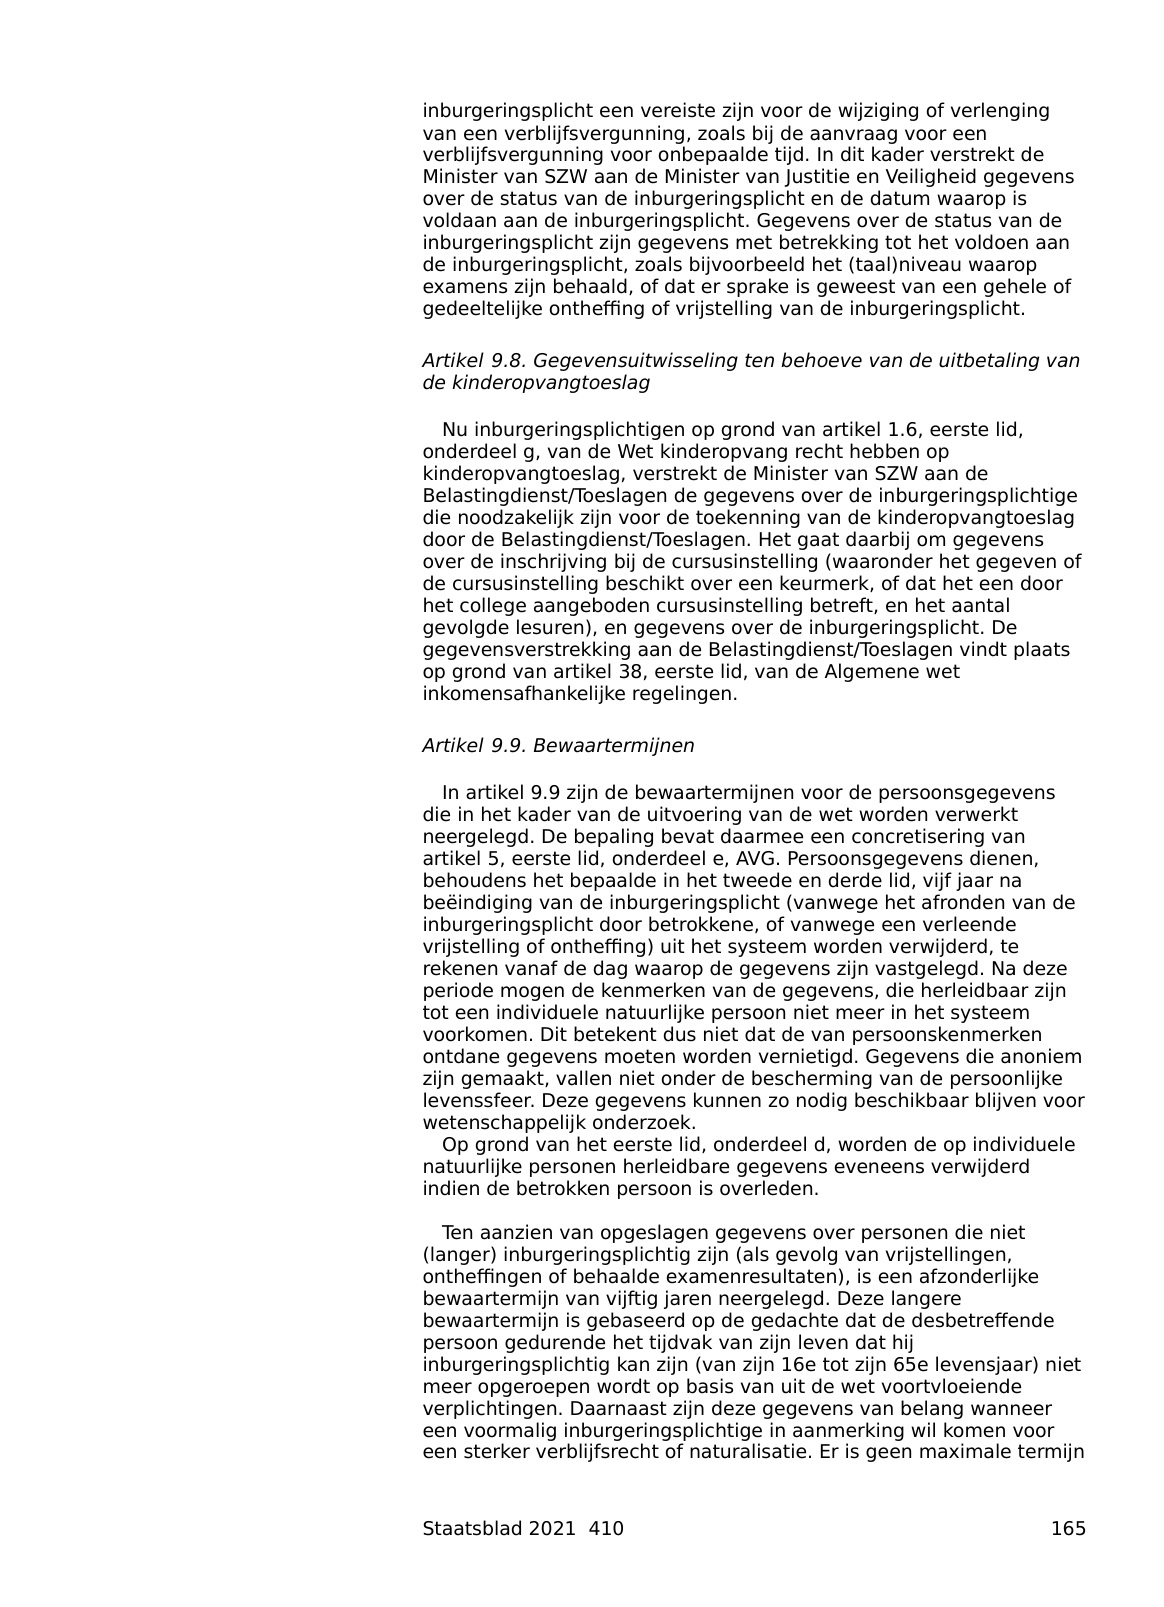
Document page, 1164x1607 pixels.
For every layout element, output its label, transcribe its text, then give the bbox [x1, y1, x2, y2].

text inburgeringsplicht een vereiste zijn voor de wijziging of verlenging van een verblijfsvergunning, zoals bij de aanvraag voor een verblijfsvergunning voor onbepaalde tijd. In dit kader verstrekt de Minister van SZW aan de Minister van Justitie en Veiligheid gegevens over de status van de inburgeringsplicht en de datum waarop is voldaan aan de inburgeringsplicht. Gegevens over de status van de inburgeringsplicht zijn gegevens met betrekking tot het voldoen aan de inburgeringsplicht, zoals bijvoorbeeld het (taal)niveau waarop examens zijn behaald, of dat er sprake is geweest van een gehele of gedeeltelijke ontheffing of vrijstelling van de inburgeringsplicht. [422, 100, 1087, 320]
text Ten aanzien van opgeslagen gegevens over personen die niet (langer) inburgeringsplichtig zijn (als gevolg van vrijstellingen, ontheffingen of behaalde examenresultaten), is een afzonderlijke bewaartermijn van vijftig jaren neergelegd. Deze langere bewaartermijn is gebaseerd op de gedachte dat de desbetreffende persoon gedurende het tijdvak van zijn leven dat hij inburgeringsplichtig kan zijn (van zijn 16e tot zijn 65e levensjaar) niet meer opgeroepen wordt op basis van uit de wet voortvloeiende verplichtingen. Daarnaast zijn deze gegevens van belang wanneer een voormalig inburgeringsplichtige in aanmerking wil komen voor een sterker verblijfsrecht of naturalisatie. Er is geen maximale termijn [422, 1222, 1087, 1463]
text In artikel 9.9 zijn de bewaartermijnen voor de persoonsgegevens die in het kader van de uitvoering van de wet worden verwerkt neergelegd. De bepaling bevat daarmee een concretisering van artikel 5, eerste lid, onderdeel e, AVG. Persoonsgegevens dienen, behoudens het bepaalde in het tweede en derde lid, vijf jaar na beëindiging van de inburgeringsplicht (vanwege het afronden van de inburgeringsplicht door betrokkene, of vanwege een verleende vrijstelling of ontheffing) uit het systeem worden verwijderd, te rekenen vanaf de dag waarop de gegevens zijn vastgelegd. Na deze periode mogen de kenmerken van de gegevens, die herleidbaar zijn tot een individuele natuurlijke persoon niet meer in het systeem voorkomen. Dit betekent dus niet dat de van persoonskenmerken ontdane gegevens moeten worden vernietigd. Gegevens die anoniem zijn gemaakt, vallen niet onder de bescherming van de persoonlijke levenssfeer. Deze gegevens kunnen zo nodig beschikbaar blijven voor wetenschappelijk onderzoek. [422, 782, 1087, 1133]
subtitle Artikel 9.9. Bewaartermijnen [422, 735, 1087, 757]
subtitle Artikel 9.8. Gegevensuitwisseling ten behoeve van de uitbetaling van de kinderopvangtoeslag [422, 350, 1087, 394]
text Nu inburgeringsplichtigen op grond van artikel 1.6, eerste lid, onderdeel g, van de Wet kinderopvang recht hebben op kinderopvangtoeslag, verstrekt de Minister van SZW aan de Belastingdienst/Toeslagen de gegevens over de inburgeringsplichtige die noodzakelijk zijn voor de toekenning van de kinderopvangtoeslag door de Belastingdienst/Toeslagen. Het gaat daarbij om gegevens over de inschrijving bij de cursusinstelling (waaronder het gegeven of de cursusinstelling beschikt over een keurmerk, of dat het een door het college aangeboden cursusinstelling betreft, en het aantal gevolgde lesuren), en gegevens over de inburgeringsplicht. De gegevensverstrekking aan de Belastingdienst/Toeslagen vindt plaats op grond van artikel 38, eerste lid, van de Algemene wet inkomensafhankelijke regelingen. [422, 419, 1087, 705]
text Op grond van het eerste lid, onderdeel d, worden de op individuele natuurlijke personen herleidbare gegevens eveneens verwijderd indien de betrokken persoon is overleden. [422, 1133, 1087, 1199]
